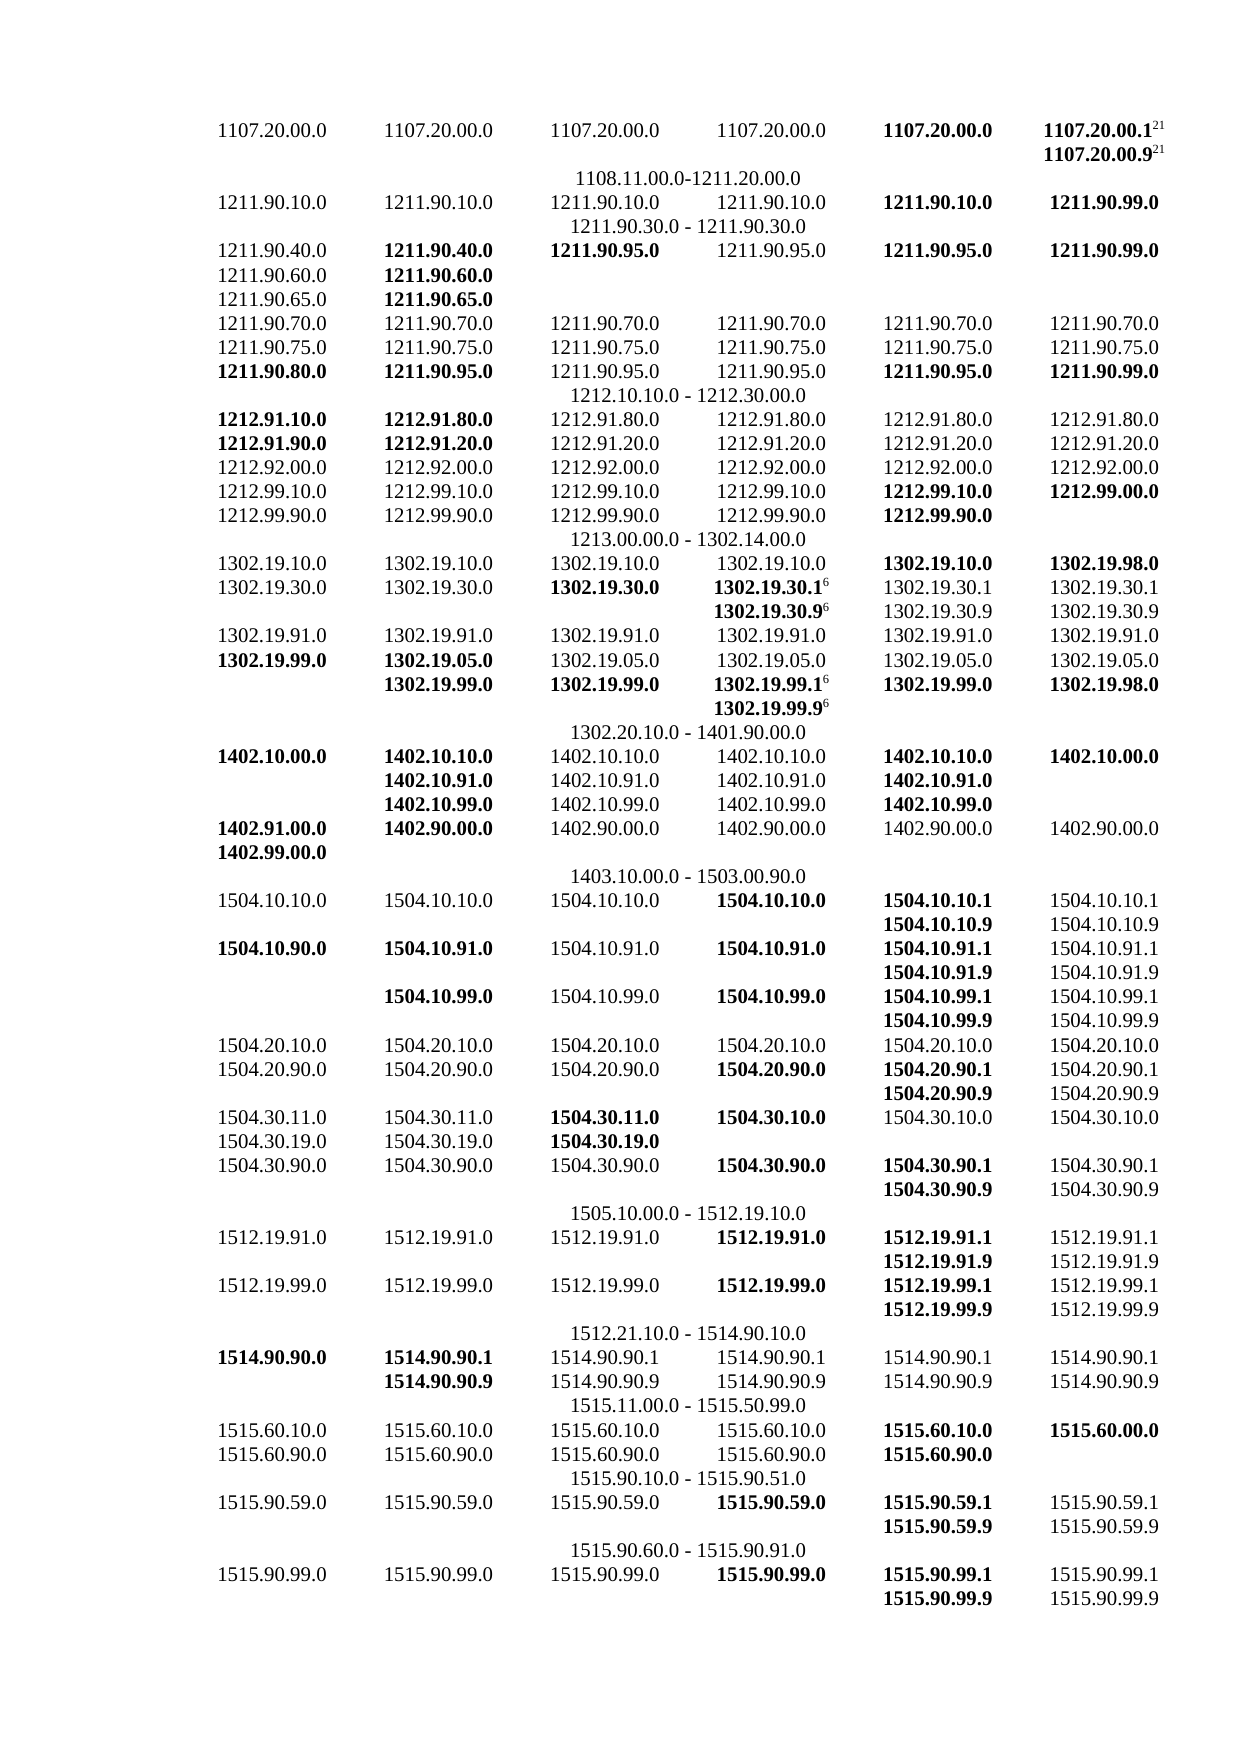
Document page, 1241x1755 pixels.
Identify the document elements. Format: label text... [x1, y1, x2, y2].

table_cell 1212.99.10.0 [854, 479, 1021, 503]
table_cell 1402.10.91.0 [688, 768, 854, 792]
table_cell 1515.60.90.0 [688, 1442, 854, 1466]
table_cell 1107.20.00.0 [521, 118, 688, 166]
table_cell 1514.90.90.1 [688, 1345, 854, 1369]
table_cell [521, 263, 688, 287]
table_cell 1512.19.91.1 1512.19.91.9 [1021, 1225, 1187, 1273]
table_cell 1504.20.10.0 [688, 1033, 854, 1057]
table_cell 1107.20.00.0 [854, 118, 1021, 166]
table_cell 1211.90.95.0 [521, 239, 688, 262]
table_cell [1021, 696, 1187, 720]
table_cell 1504.30.90.1 1504.30.90.9 [1021, 1153, 1187, 1201]
table_cell 1512.21.10.0 - 1514.90.10.0 [189, 1321, 1187, 1345]
table_cell 1402.10.99.0 [521, 792, 688, 816]
table_cell 1107.20.00.0 [688, 118, 854, 166]
table_cell 1504.30.10.0 [854, 1105, 1021, 1129]
table_cell [1021, 287, 1187, 311]
table_cell 1515.60.10.0 [355, 1418, 521, 1442]
table_cell 1514.90.90.9 [521, 1369, 688, 1393]
table_cell 1302.19.98.0 [1021, 672, 1187, 696]
table_cell 1107.20.00.121 1107.20.00.921 [1021, 118, 1187, 166]
table_cell 1211.90.30.0 - 1211.90.30.0 [189, 214, 1187, 238]
table_cell 1512.19.99.0 [355, 1273, 521, 1321]
table_cell 1302.19.99.0 [521, 672, 688, 696]
table_cell 1211.90.10.0 [189, 190, 355, 214]
table_cell 1514.90.90.9 [1021, 1369, 1187, 1393]
table_cell 1402.91.00.0 [189, 816, 355, 840]
table_cell 1512.19.99.0 [189, 1273, 355, 1321]
table_cell 1402.10.99.0 [355, 792, 521, 816]
table_cell 1515.90.10.0 - 1515.90.51.0 [189, 1466, 1187, 1490]
table_cell 1515.60.10.0 [854, 1418, 1021, 1442]
table_cell 1504.30.90.0 [189, 1153, 355, 1201]
table_cell 1402.10.91.0 [355, 768, 521, 792]
table_cell 1212.91.80.0 [1021, 407, 1187, 431]
table_cell 1504.30.19.0 [521, 1129, 688, 1153]
table_cell 1302.19.05.0 [521, 648, 688, 672]
table_cell 1211.90.10.0 [688, 190, 854, 214]
table_cell 1302.19.10.0 [854, 551, 1021, 575]
table_cell 1302.19.91.0 [854, 624, 1021, 647]
table_cell 1504.20.10.0 [1021, 1033, 1187, 1057]
table_cell 1504.30.11.0 [189, 1105, 355, 1129]
table_cell 1504.10.91.0 [521, 936, 688, 984]
table_cell 1211.90.70.0 [688, 311, 854, 335]
table_cell 1211.90.70.0 [1021, 311, 1187, 335]
table_cell [189, 768, 355, 792]
table_cell 1504.30.10.0 [688, 1105, 854, 1129]
table_cell 1515.90.99.0 [521, 1562, 688, 1610]
table_cell 1402.10.10.0 [355, 744, 521, 768]
table_cell 1212.99.90.0 [688, 503, 854, 527]
table_cell 1211.90.70.0 [854, 311, 1021, 335]
table_cell 1512.19.91.0 [355, 1225, 521, 1273]
table_cell 1302.19.99.0 [355, 672, 521, 696]
table_cell 1514.90.90.1 [355, 1345, 521, 1369]
table_cell [1021, 840, 1187, 864]
table_cell 1108.11.00.0-1211.20.00.0 [189, 166, 1187, 190]
table_cell [688, 287, 854, 311]
table_cell 1212.92.00.0 [688, 455, 854, 479]
table_cell 1211.90.40.0 [355, 239, 521, 262]
table_cell 1302.19.10.0 [688, 551, 854, 575]
table_cell 1212.91.10.0 [189, 407, 355, 431]
table_cell 1504.20.10.0 [854, 1033, 1021, 1057]
table_cell 1211.90.10.0 [521, 190, 688, 214]
table_cell 1402.10.99.0 [688, 792, 854, 816]
table_cell 1302.19.91.0 [189, 624, 355, 647]
table_cell 1512.19.99.0 [521, 1273, 688, 1321]
table_cell 1515.90.59.1 1515.90.59.9 [1021, 1490, 1187, 1538]
table_cell 1302.19.30.1 [1021, 575, 1187, 599]
table_cell 1514.90.90.1 [854, 1345, 1021, 1369]
table_cell [1021, 1442, 1187, 1466]
table_cell 1212.99.10.0 [189, 479, 355, 503]
table_cell [189, 1369, 355, 1393]
table_cell 1211.90.95.0 [355, 359, 521, 383]
table_cell 1212.91.20.0 [355, 431, 521, 455]
table_cell 1212.99.90.0 [355, 503, 521, 527]
table_cell 1212.99.90.0 [521, 503, 688, 527]
table_cell 1211.90.80.0 [189, 359, 355, 383]
table_cell 1515.60.10.0 [189, 1418, 355, 1442]
table_cell 1302.19.30.16 [688, 575, 854, 599]
table_cell 1302.20.10.0 - 1401.90.00.0 [189, 720, 1187, 744]
table_cell 1515.90.99.0 [688, 1562, 854, 1610]
table_cell 1211.90.70.0 [355, 311, 521, 335]
table_cell 1504.20.10.0 [521, 1033, 688, 1057]
table_cell [521, 287, 688, 311]
table_cell 1211.90.99.0 [1021, 359, 1187, 383]
table_cell 1302.19.30.0 [521, 575, 688, 599]
table_cell 1504.30.19.0 [189, 1129, 355, 1153]
table_cell 1504.10.91.1 1504.10.91.9 [854, 936, 1021, 984]
table_cell 1212.99.10.0 [688, 479, 854, 503]
table_cell [521, 840, 688, 864]
table_cell 1504.10.91.0 [688, 936, 854, 984]
table_cell 1212.91.90.0 [189, 431, 355, 455]
table_cell 1515.60.00.0 [1021, 1418, 1187, 1442]
table_cell 1512.19.91.0 [189, 1225, 355, 1273]
table_cell [688, 840, 854, 864]
table_cell 1302.19.30.96 [688, 599, 854, 623]
table_cell 1213.00.00.0 - 1302.14.00.0 [189, 527, 1187, 551]
table_cell 1504.30.19.0 [355, 1129, 521, 1153]
table_cell 1302.19.05.0 [688, 648, 854, 672]
table_cell [688, 263, 854, 287]
table_cell 1515.90.59.0 [521, 1490, 688, 1538]
table_cell 1211.90.60.0 [355, 263, 521, 287]
table_cell 1402.90.00.0 [1021, 816, 1187, 840]
table_cell 1212.92.00.0 [355, 455, 521, 479]
table_cell 1504.10.99.0 [521, 984, 688, 1032]
table_cell [189, 792, 355, 816]
table_cell 1211.90.40.0 [189, 239, 355, 262]
table_cell 1505.10.00.0 - 1512.19.10.0 [189, 1201, 1187, 1225]
table_cell [1021, 792, 1187, 816]
table_cell [521, 696, 688, 720]
table_cell 1515.90.59.0 [355, 1490, 521, 1538]
table_cell 1402.90.00.0 [521, 816, 688, 840]
table_cell 1515.90.99.1 1515.90.99.9 [854, 1562, 1021, 1610]
table_cell 1302.19.98.0 [1021, 551, 1187, 575]
table_cell 1402.10.10.0 [688, 744, 854, 768]
table_cell 1515.90.59.1 1515.90.59.9 [854, 1490, 1021, 1538]
table_cell [355, 696, 521, 720]
table_cell 1212.91.20.0 [688, 431, 854, 455]
table_cell 1211.90.75.0 [355, 335, 521, 359]
table_cell 1212.91.20.0 [1021, 431, 1187, 455]
table_cell 1211.90.75.0 [189, 335, 355, 359]
table_cell 1512.19.91.0 [688, 1225, 854, 1273]
table_cell 1212.99.90.0 [854, 503, 1021, 527]
table_cell 1302.19.30.0 [355, 575, 521, 599]
table_cell 1515.60.90.0 [355, 1442, 521, 1466]
table_cell 1402.10.91.0 [854, 768, 1021, 792]
table_cell 1211.90.65.0 [189, 287, 355, 311]
table_cell 1504.20.90.0 [521, 1057, 688, 1105]
table_cell 1504.30.90.0 [521, 1153, 688, 1201]
table_cell 1515.90.59.0 [688, 1490, 854, 1538]
table_cell 1514.90.90.9 [355, 1369, 521, 1393]
table_cell 1515.60.90.0 [521, 1442, 688, 1466]
table_cell 1211.90.60.0 [189, 263, 355, 287]
table_cell 1504.20.90.0 [688, 1057, 854, 1105]
table_cell 1211.90.75.0 [854, 335, 1021, 359]
table_cell 1302.19.30.9 [1021, 599, 1187, 623]
table_cell 1211.90.75.0 [688, 335, 854, 359]
table_cell [521, 599, 688, 623]
table_cell 1211.90.95.0 [854, 359, 1021, 383]
table_cell 1504.10.10.1 1504.10.10.9 [854, 888, 1021, 936]
table_cell 1504.20.90.0 [189, 1057, 355, 1105]
table_cell 1402.10.99.0 [854, 792, 1021, 816]
table_cell 1211.90.95.0 [688, 359, 854, 383]
table_cell 1514.90.90.1 [521, 1345, 688, 1369]
table_cell 1402.10.91.0 [521, 768, 688, 792]
table_cell 1302.19.05.0 [1021, 648, 1187, 672]
table_cell 1212.92.00.0 [189, 455, 355, 479]
table_cell 1211.90.99.0 [1021, 239, 1187, 262]
table_cell 1504.10.10.0 [355, 888, 521, 936]
table_cell 1504.20.10.0 [189, 1033, 355, 1057]
table_cell 1302.19.30.0 [189, 575, 355, 599]
table_cell 1504.20.90.1 1504.20.90.9 [1021, 1057, 1187, 1105]
table_cell [189, 984, 355, 1032]
table_cell 1512.19.99.0 [688, 1273, 854, 1321]
table_cell 1402.90.00.0 [854, 816, 1021, 840]
table_cell 1504.30.10.0 [1021, 1105, 1187, 1129]
table_cell 1302.19.10.0 [521, 551, 688, 575]
table_cell 1107.20.00.0 [189, 118, 355, 166]
table_cell 1211.90.75.0 [1021, 335, 1187, 359]
table_cell 1504.10.90.0 [189, 936, 355, 984]
table_cell 1212.99.10.0 [355, 479, 521, 503]
table_cell 1212.91.80.0 [854, 407, 1021, 431]
table_cell 1504.20.90.0 [355, 1057, 521, 1105]
table_cell 1504.20.90.1 1504.20.90.9 [854, 1057, 1021, 1105]
table_cell 1211.90.70.0 [521, 311, 688, 335]
table_cell [854, 840, 1021, 864]
table_cell 1302.19.91.0 [521, 624, 688, 647]
table_cell 1212.91.80.0 [355, 407, 521, 431]
table_cell 1212.99.10.0 [521, 479, 688, 503]
table_cell 1515.90.99.0 [355, 1562, 521, 1610]
table_cell [189, 599, 355, 623]
table_cell 1504.30.90.1 1504.30.90.9 [854, 1153, 1021, 1201]
table_cell 1211.90.10.0 [355, 190, 521, 214]
table_cell 1212.92.00.0 [854, 455, 1021, 479]
table_cell 1211.90.95.0 [688, 239, 854, 262]
table_cell 1211.90.65.0 [355, 287, 521, 311]
table_cell [1021, 1129, 1187, 1153]
table_cell 1504.10.10.0 [688, 888, 854, 936]
table_cell 1504.30.11.0 [521, 1105, 688, 1129]
table_cell 1402.10.00.0 [1021, 744, 1187, 768]
table_cell 1212.91.20.0 [854, 431, 1021, 455]
table_cell 1211.90.95.0 [521, 359, 688, 383]
table_cell [355, 840, 521, 864]
table_cell 1212.99.90.0 [189, 503, 355, 527]
table_cell 1504.10.91.0 [355, 936, 521, 984]
table_cell 1512.19.99.1 1512.19.99.9 [1021, 1273, 1187, 1321]
table_cell 1504.30.90.0 [688, 1153, 854, 1201]
table_cell 1504.30.90.0 [355, 1153, 521, 1201]
table_cell 1302.19.91.0 [1021, 624, 1187, 647]
table_cell 1515.11.00.0 - 1515.50.99.0 [189, 1394, 1187, 1417]
table_cell 1512.19.99.1 1512.19.99.9 [854, 1273, 1021, 1321]
table_cell 1302.19.99.16 [688, 672, 854, 696]
table_cell 1514.90.90.1 [1021, 1345, 1187, 1369]
table_cell 1302.19.30.9 [854, 599, 1021, 623]
table_cell [189, 696, 355, 720]
table_cell 1212.91.20.0 [521, 431, 688, 455]
table_cell 1402.90.00.0 [355, 816, 521, 840]
table_cell [1021, 503, 1187, 527]
table_cell 1402.90.00.0 [688, 816, 854, 840]
table_cell 1515.90.99.1 1515.90.99.9 [1021, 1562, 1187, 1610]
table_cell 1515.60.90.0 [854, 1442, 1021, 1466]
table_cell 1504.10.10.0 [521, 888, 688, 936]
table_cell 1302.19.10.0 [355, 551, 521, 575]
table_cell 1211.90.95.0 [854, 239, 1021, 262]
table_cell 1514.90.90.9 [854, 1369, 1021, 1393]
table_cell 1402.10.00.0 [189, 744, 355, 768]
table_cell 1211.90.70.0 [189, 311, 355, 335]
table_cell 1212.91.80.0 [688, 407, 854, 431]
table_cell 1504.10.10.0 [189, 888, 355, 936]
table_cell 1504.10.91.1 1504.10.91.9 [1021, 936, 1187, 984]
table_cell 1515.60.10.0 [521, 1418, 688, 1442]
table_cell 1302.19.91.0 [355, 624, 521, 647]
table_cell 1504.10.99.1 1504.10.99.9 [1021, 984, 1187, 1032]
table_cell 1212.92.00.0 [521, 455, 688, 479]
table_cell 1512.19.91.0 [521, 1225, 688, 1273]
table_cell 1504.10.99.0 [355, 984, 521, 1032]
table_cell 1514.90.90.9 [688, 1369, 854, 1393]
table_cell 1402.99.00.0 [189, 840, 355, 864]
table_cell 1504.10.99.0 [688, 984, 854, 1032]
table_cell 1403.10.00.0 - 1503.00.90.0 [189, 864, 1187, 888]
table_cell 1211.90.75.0 [521, 335, 688, 359]
table_cell 1302.19.05.0 [854, 648, 1021, 672]
table_cell 1212.99.00.0 [1021, 479, 1187, 503]
table_cell 1212.91.80.0 [521, 407, 688, 431]
table_cell 1515.60.90.0 [189, 1442, 355, 1466]
table_cell [854, 263, 1021, 287]
table_cell 1515.60.10.0 [688, 1418, 854, 1442]
table_cell 1504.30.11.0 [355, 1105, 521, 1129]
table_cell 1512.19.91.1 1512.19.91.9 [854, 1225, 1021, 1273]
table_cell [854, 696, 1021, 720]
table_cell 1302.19.99.0 [854, 672, 1021, 696]
table_cell 1302.19.10.0 [189, 551, 355, 575]
table_cell 1302.19.05.0 [355, 648, 521, 672]
table_cell 1514.90.90.0 [189, 1345, 355, 1369]
table_cell [688, 1129, 854, 1153]
table_cell 1504.10.99.1 1504.10.99.9 [854, 984, 1021, 1032]
table_cell 1402.10.10.0 [854, 744, 1021, 768]
table_cell 1302.19.99.96 [688, 696, 854, 720]
table_cell [1021, 768, 1187, 792]
table_cell [189, 672, 355, 696]
table_cell [854, 1129, 1021, 1153]
table_cell 1302.19.91.0 [688, 624, 854, 647]
table_cell 1302.19.30.1 [854, 575, 1021, 599]
table_cell 1211.90.10.0 [854, 190, 1021, 214]
table_cell 1212.92.00.0 [1021, 455, 1187, 479]
table_cell 1211.90.99.0 [1021, 190, 1187, 214]
table_cell 1302.19.99.0 [189, 648, 355, 672]
table_cell [1021, 263, 1187, 287]
table_cell 1402.10.10.0 [521, 744, 688, 768]
table_cell 1504.20.10.0 [355, 1033, 521, 1057]
table_cell 1515.90.59.0 [189, 1490, 355, 1538]
table_cell [854, 287, 1021, 311]
table_cell 1212.10.10.0 - 1212.30.00.0 [189, 383, 1187, 407]
table_cell 1504.10.10.1 1504.10.10.9 [1021, 888, 1187, 936]
table_cell 1515.90.99.0 [189, 1562, 355, 1610]
table_cell [355, 599, 521, 623]
table_cell 1107.20.00.0 [355, 118, 521, 166]
table_cell 1515.90.60.0 - 1515.90.91.0 [189, 1538, 1187, 1562]
